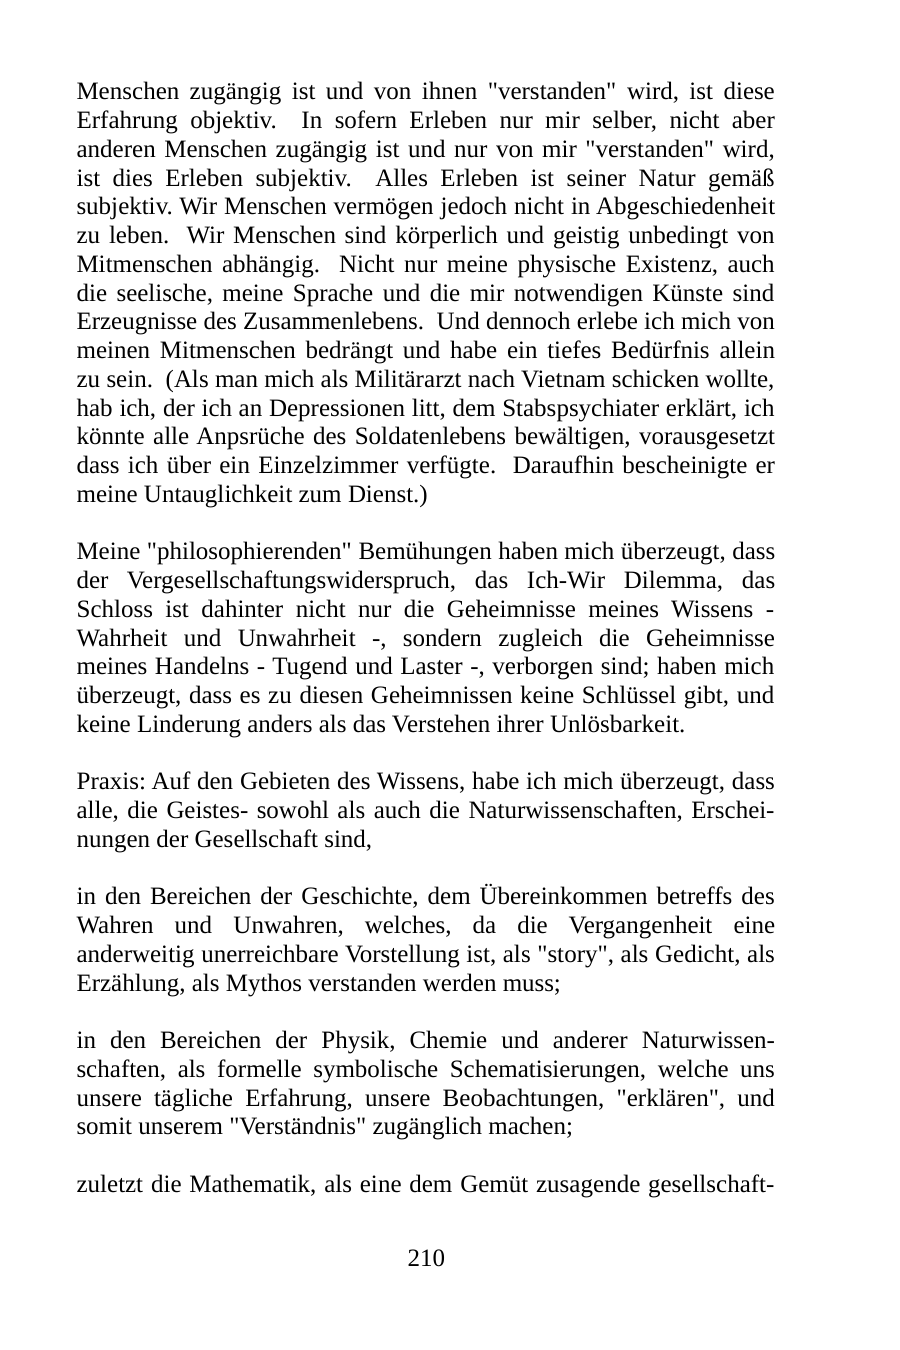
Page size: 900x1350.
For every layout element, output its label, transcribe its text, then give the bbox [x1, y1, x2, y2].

text Menschen zugängig ist und von ihnen "verstanden" wird, ist diese Erfahrung objektiv. In sofern Erleben nur mir selber, nicht aber anderen Menschen zugängig ist und nur von mir "verstanden" wird, ist dies Erleben subjektiv. Alles Erleben ist seiner Natur gemäß subjektiv. Wir Menschen vermögen jedoch nicht in Abgeschiedenheit zu leben. Wir Menschen sind körperlich und geistig unbedingt von Mitmenschen abhängig. Nicht nur meine physische Existenz, auch die seelische, meine Sprache und die mir notwendigen Künste sind Erzeugnisse des Zusammenlebens. Und dennoch erlebe ich mich von meinen Mitmenschen bedrängt und habe ein tiefes Bedürfnis allein zu sein. (Als man mich als Militärarzt nach Vietnam schicken wollte, hab ich, der ich an Depressionen litt, dem Stabspsychiater erklärt, ich könnte alle Anpsrüche des Soldatenlebens bewältigen, vorausgesetzt dass ich über ein Einzelzimmer verfügte. Daraufhin bescheinigte er meine Untauglichkeit zum Dienst.) [76, 76, 776, 508]
text in den Bereichen der Geschichte, dem Übereinkommen betreffs des Wahren und Unwahren, welches, da die Vergangenheit eine anderweitig unerreichbare Vorstellung ist, als "story", als Gedicht, als Erzählung, als Mythos verstanden werden muss; [76, 881, 776, 996]
text Praxis: Auf den Gebieten des Wissens, habe ich mich überzeugt, dass alle, die Geistes- sowohl als auch die Naturwissenschaften, Erschei-nungen der Gesellschaft sind, [76, 766, 776, 853]
text in den Bereichen der Physik, Chemie und anderer Naturwissen-schaften, als formelle symbolische Schematisierungen, welche uns unsere tägliche Erfahrung, unsere Beobachtungen, "erklären", und somit unserem "Verständnis" zugänglich machen; [76, 1025, 776, 1140]
text zuletzt die Mathematik, als eine dem Gemüt zusagende gesellschaft- [76, 1169, 776, 1198]
text Meine "philosophierenden" Bemühungen haben mich überzeugt, dass der Vergesellschaftungswiderspruch, das Ich-Wir Dilemma, das Schloss ist dahinter nicht nur die Geheimnisse meines Wissens - Wahrheit und Unwahrheit -, sondern zugleich die Geheimnisse meines Handelns - Tugend und Laster -, verborgen sind; haben mich überzeugt, dass es zu diesen Geheimnissen keine Schlüssel gibt, und keine Linderung anders als das Verstehen ihrer Unlösbarkeit. [76, 536, 776, 738]
